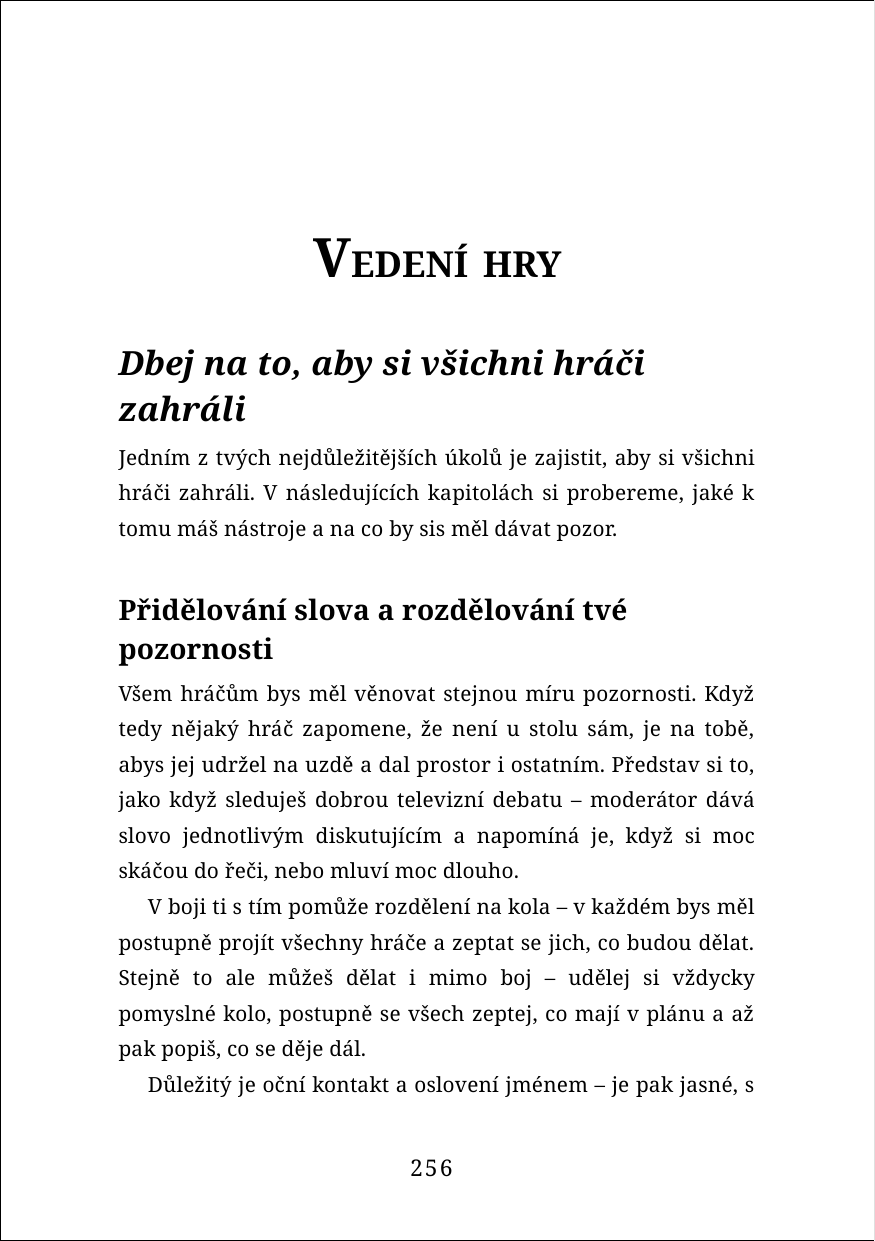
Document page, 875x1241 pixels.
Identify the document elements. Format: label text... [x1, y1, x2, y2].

subtitle Přidělování slova a rozdělování tvé pozornosti [118, 591, 756, 667]
subtitle Dbej na to, aby si všichni hráči zahráli [118, 340, 756, 431]
text Všem hráčům bys měl věnovat stejnou míru pozornosti. Když tedy nějaký hráč zapomene, že není u stolu sám, je na tobě, abys jej udržel na uzdě a dal prostor i ostatním. Představ si to, jako když sleduješ dobrou televizní debatu – moderátor dává slovo jednotlivým diskutujícím a napomíná je, když si moc skáčou do řeči, nebo mluví moc dlouho. V boji ti s tím pomůže rozdělení na kola – v každém bys měl postupně projít všechny hráče a zeptat se jich, co budou dělat. Stejně to ale můžeš dělat i mimo boj – udělej si vždycky pomyslné kolo, postupně se všech zeptej, co mají v plánu a až pak popiš, co se děje dál. Důležitý je oční kontakt a oslovení jménem – je pak jasné, s [118, 679, 756, 1098]
subtitle Vedení hry [118, 219, 756, 293]
text Jedním z tvých nejdůležitějších úkolů je zajistit, aby si všichni hráči zahráli. V následujících kapitolách si probereme, jaké k tomu máš nástroje a na co by sis měl dávat pozor. [118, 443, 756, 542]
